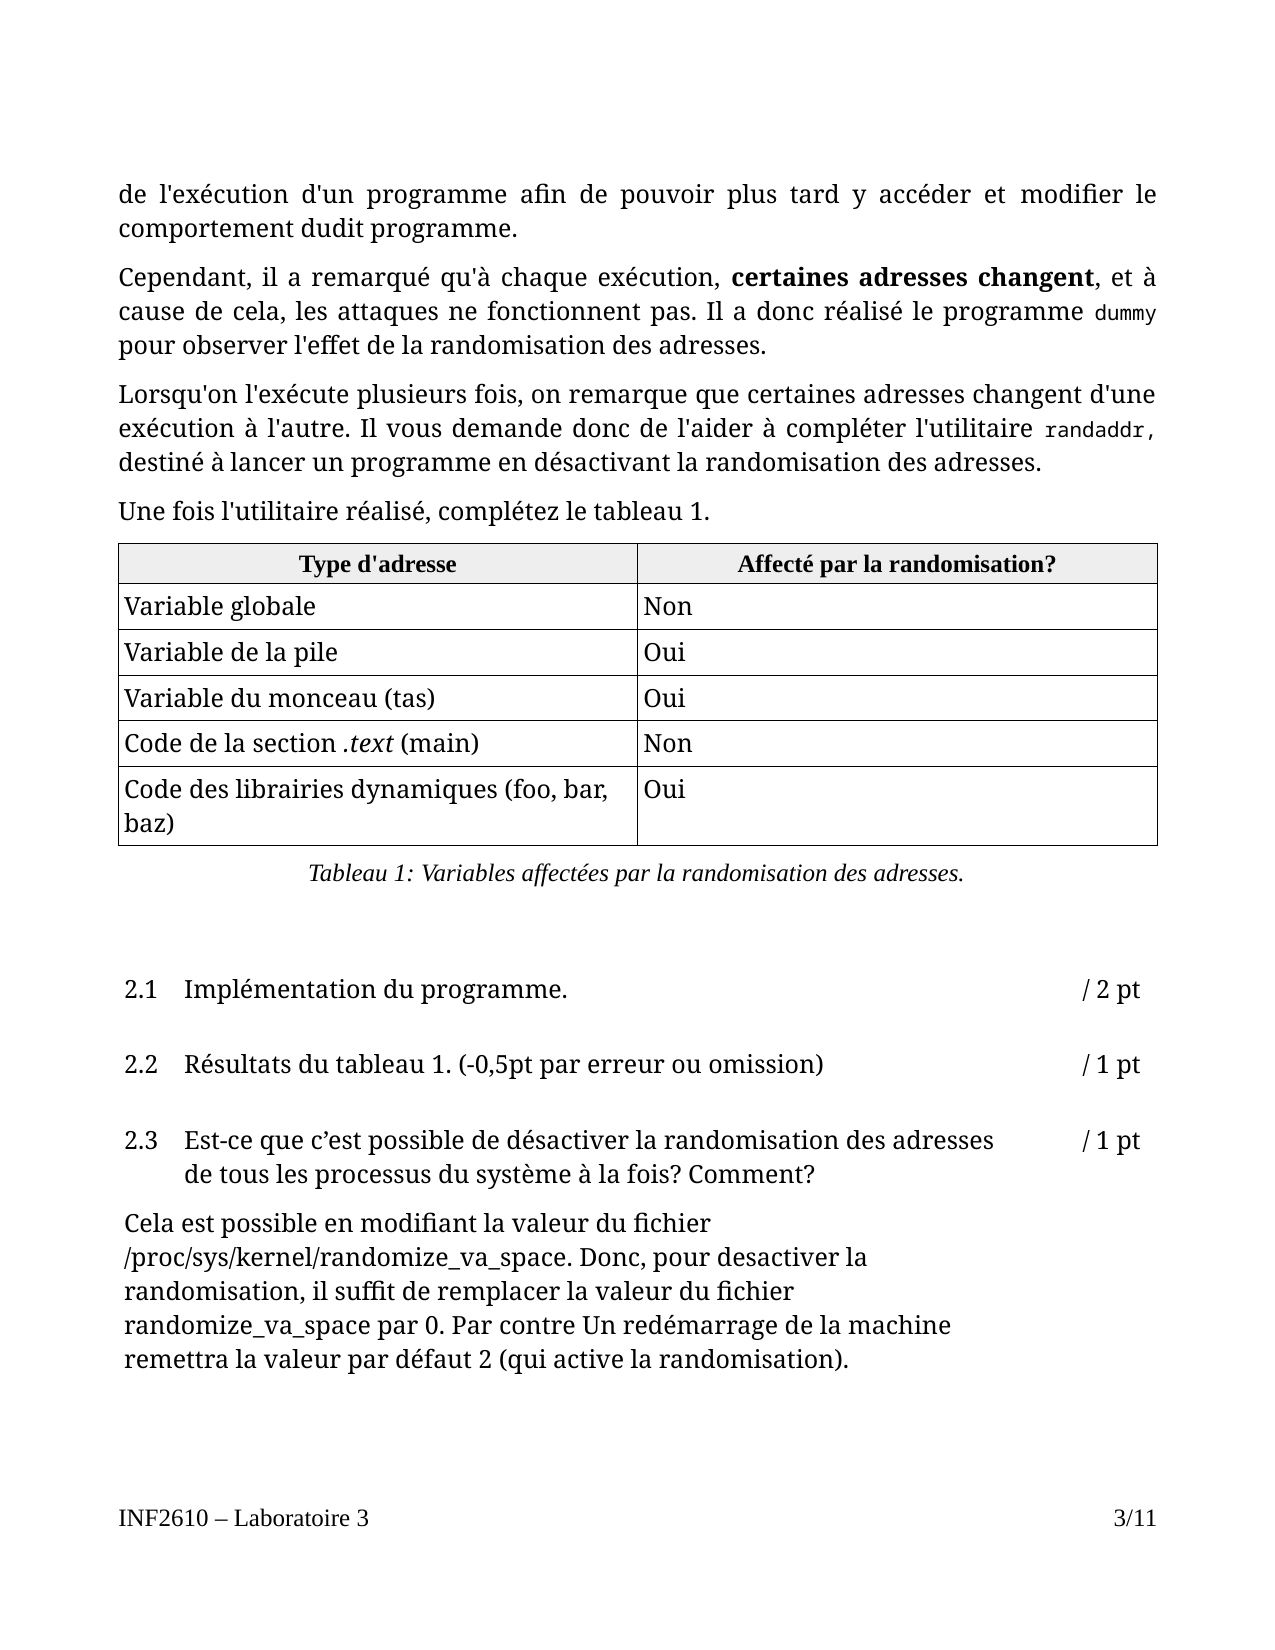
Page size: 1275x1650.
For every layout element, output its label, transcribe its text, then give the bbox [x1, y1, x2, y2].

table_header Type d'adresse [119, 544, 637, 583]
table_header Implémentation du programme. [118, 951, 1007, 1026]
table_cell Variable globale [119, 584, 637, 629]
table_header [1008, 951, 1077, 1026]
table_cell Variable du monceau (tas) [119, 676, 637, 720]
text Cependant, il a remarqué qu'à chaque exécution, certaines adresses changent, et à cause de cela, les attaques ne fonctionnent pas. Il a donc réalisé le programme dummy pour observer l'effet de la randomisation des adresses. [118, 259, 1157, 362]
table_cell Non [638, 584, 1157, 629]
table_cell / 1 pt [1077, 1026, 1157, 1102]
text Tableau 1: Variables affectées par la randomisation des adresses. [118, 858, 1157, 887]
table_cell [1008, 1026, 1077, 1102]
table_cell Variable de la pile [119, 630, 637, 674]
table_cell Code des librairies dynamiques (foo, bar, baz) [119, 767, 637, 845]
table_cell / 1 pt [1077, 1102, 1157, 1397]
table_cell Résultats du tableau 1. (-0,5pt par erreur ou omission) [118, 1026, 1007, 1102]
text Une fois l'utilitaire réalisé, complétez le tableau 1. [118, 494, 1157, 528]
table_cell Oui [638, 676, 1157, 720]
table_cell Oui [638, 767, 1157, 845]
text Lorsqu'on l'exécute plusieurs fois, on remarque que certaines adresses changent d'une exécution à l'autre. Il vous demande donc de l'aider à compléter l'utilitaire randaddr, destiné à lancer un programme en désactivant la randomisation des adresses. [118, 377, 1157, 479]
table_cell Non [638, 721, 1157, 766]
table_header Affecté par la randomisation? [638, 544, 1157, 583]
table_cell Oui [638, 630, 1157, 674]
table_cell Est-ce que c’est possible de désactiver la randomisation des adresses de tous les processus du système à la fois? Comment? Cela est possible en modifiant la valeur du fichier /proc/sys/kernel/randomize_va_space. Donc, pour desactiver la randomisation, il suffit de remplacer la valeur du fichier randomize_va_space par 0. Par contre Un redémarrage de la machine remettra la valeur par défaut 2 (qui active la randomisation). [118, 1102, 1007, 1397]
table_header / 2 pt [1077, 951, 1157, 1026]
text de l'exécution d'un programme afin de pouvoir plus tard y accéder et modifier le comportement dudit programme. [118, 176, 1157, 244]
table_cell Code de la section .text (main) [119, 721, 637, 766]
table_cell [1008, 1102, 1077, 1397]
